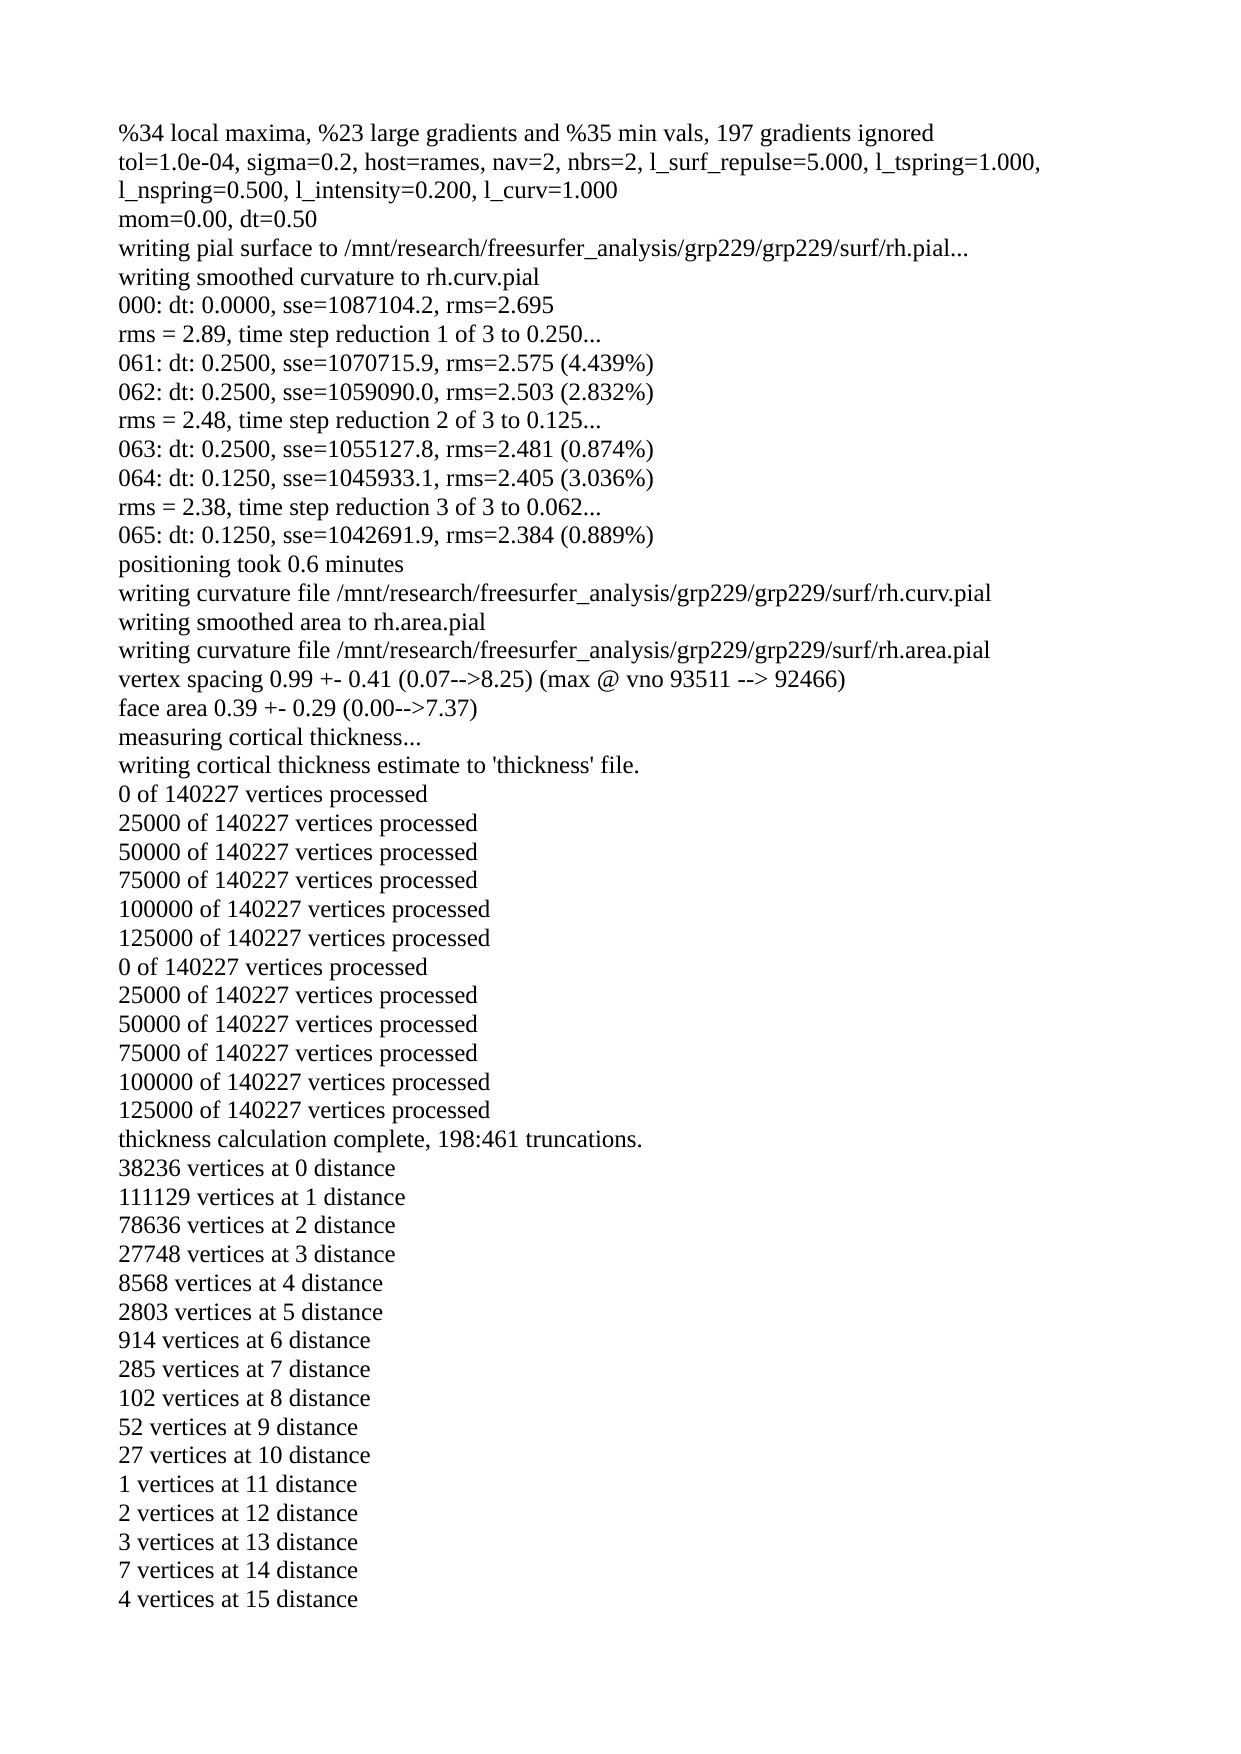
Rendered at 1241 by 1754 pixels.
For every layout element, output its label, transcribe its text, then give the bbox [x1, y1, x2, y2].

text 285 vertices at 7 distance [118, 1354, 1122, 1383]
text 111129 vertices at 1 distance [118, 1182, 1122, 1211]
text 75000 of 140227 vertices processed [118, 866, 1122, 894]
text writing cortical thickness estimate to 'thickness' file. [118, 751, 1122, 779]
text 062: dt: 0.2500, sse=1059090.0, rms=2.503 (2.832%) [118, 377, 1122, 406]
text 0 of 140227 vertices processed [118, 779, 1122, 808]
text thickness calculation complete, 198:461 truncations. [118, 1124, 1122, 1153]
text rms = 2.89, time step reduction 1 of 3 to 0.250... [118, 319, 1122, 348]
text writing curvature file /mnt/research/freesurfer_analysis/grp229/grp229/surf/rh.area.pial [118, 636, 1122, 664]
text rms = 2.48, time step reduction 2 of 3 to 0.125... [118, 406, 1122, 434]
text %34 local maxima, %23 large gradients and %35 min vals, 197 gradients ignored [118, 118, 1122, 147]
text 25000 of 140227 vertices processed [118, 981, 1122, 1009]
text 25000 of 140227 vertices processed [118, 808, 1122, 837]
text writing smoothed area to rh.area.pial [118, 607, 1122, 636]
text 061: dt: 0.2500, sse=1070715.9, rms=2.575 (4.439%) [118, 348, 1122, 377]
text 000: dt: 0.0000, sse=1087104.2, rms=2.695 [118, 291, 1122, 319]
text 75000 of 140227 vertices processed [118, 1038, 1122, 1067]
text 50000 of 140227 vertices processed [118, 1009, 1122, 1038]
text 50000 of 140227 vertices processed [118, 837, 1122, 866]
text positioning took 0.6 minutes [118, 549, 1122, 578]
text 3 vertices at 13 distance [118, 1527, 1122, 1556]
text writing curvature file /mnt/research/freesurfer_analysis/grp229/grp229/surf/rh.curv.pial [118, 578, 1122, 607]
text 063: dt: 0.2500, sse=1055127.8, rms=2.481 (0.874%) [118, 434, 1122, 463]
text 38236 vertices at 0 distance [118, 1153, 1122, 1182]
text 2803 vertices at 5 distance [118, 1297, 1122, 1326]
text 52 vertices at 9 distance [118, 1412, 1122, 1441]
text 125000 of 140227 vertices processed [118, 1096, 1122, 1124]
text measuring cortical thickness... [118, 722, 1122, 751]
text tol=1.0e-04, sigma=0.2, host=rames, nav=2, nbrs=2, l_surf_repulse=5.000, l_tspring=1.000, l_nspring=0.500, l_intensity=0.200, l_curv=1.000 [118, 147, 1122, 204]
text 102 vertices at 8 distance [118, 1383, 1122, 1412]
text 100000 of 140227 vertices processed [118, 894, 1122, 923]
text 064: dt: 0.1250, sse=1045933.1, rms=2.405 (3.036%) [118, 463, 1122, 492]
text 4 vertices at 15 distance [118, 1584, 1122, 1613]
text 7 vertices at 14 distance [118, 1556, 1122, 1584]
text writing pial surface to /mnt/research/freesurfer_analysis/grp229/grp229/surf/rh.pial... [118, 233, 1122, 262]
text vertex spacing 0.99 +- 0.41 (0.07-->8.25) (max @ vno 93511 --> 92466) [118, 664, 1122, 693]
text 1 vertices at 11 distance [118, 1469, 1122, 1498]
text mom=0.00, dt=0.50 [118, 204, 1122, 233]
text 065: dt: 0.1250, sse=1042691.9, rms=2.384 (0.889%) [118, 521, 1122, 549]
text 27748 vertices at 3 distance [118, 1239, 1122, 1268]
text 914 vertices at 6 distance [118, 1326, 1122, 1354]
text 2 vertices at 12 distance [118, 1498, 1122, 1527]
text 27 vertices at 10 distance [118, 1441, 1122, 1469]
text writing smoothed curvature to rh.curv.pial [118, 262, 1122, 291]
text 8568 vertices at 4 distance [118, 1268, 1122, 1297]
text 78636 vertices at 2 distance [118, 1211, 1122, 1239]
text 0 of 140227 vertices processed [118, 952, 1122, 981]
text face area 0.39 +- 0.29 (0.00-->7.37) [118, 693, 1122, 722]
text 100000 of 140227 vertices processed [118, 1067, 1122, 1096]
text rms = 2.38, time step reduction 3 of 3 to 0.062... [118, 492, 1122, 521]
text 125000 of 140227 vertices processed [118, 923, 1122, 952]
